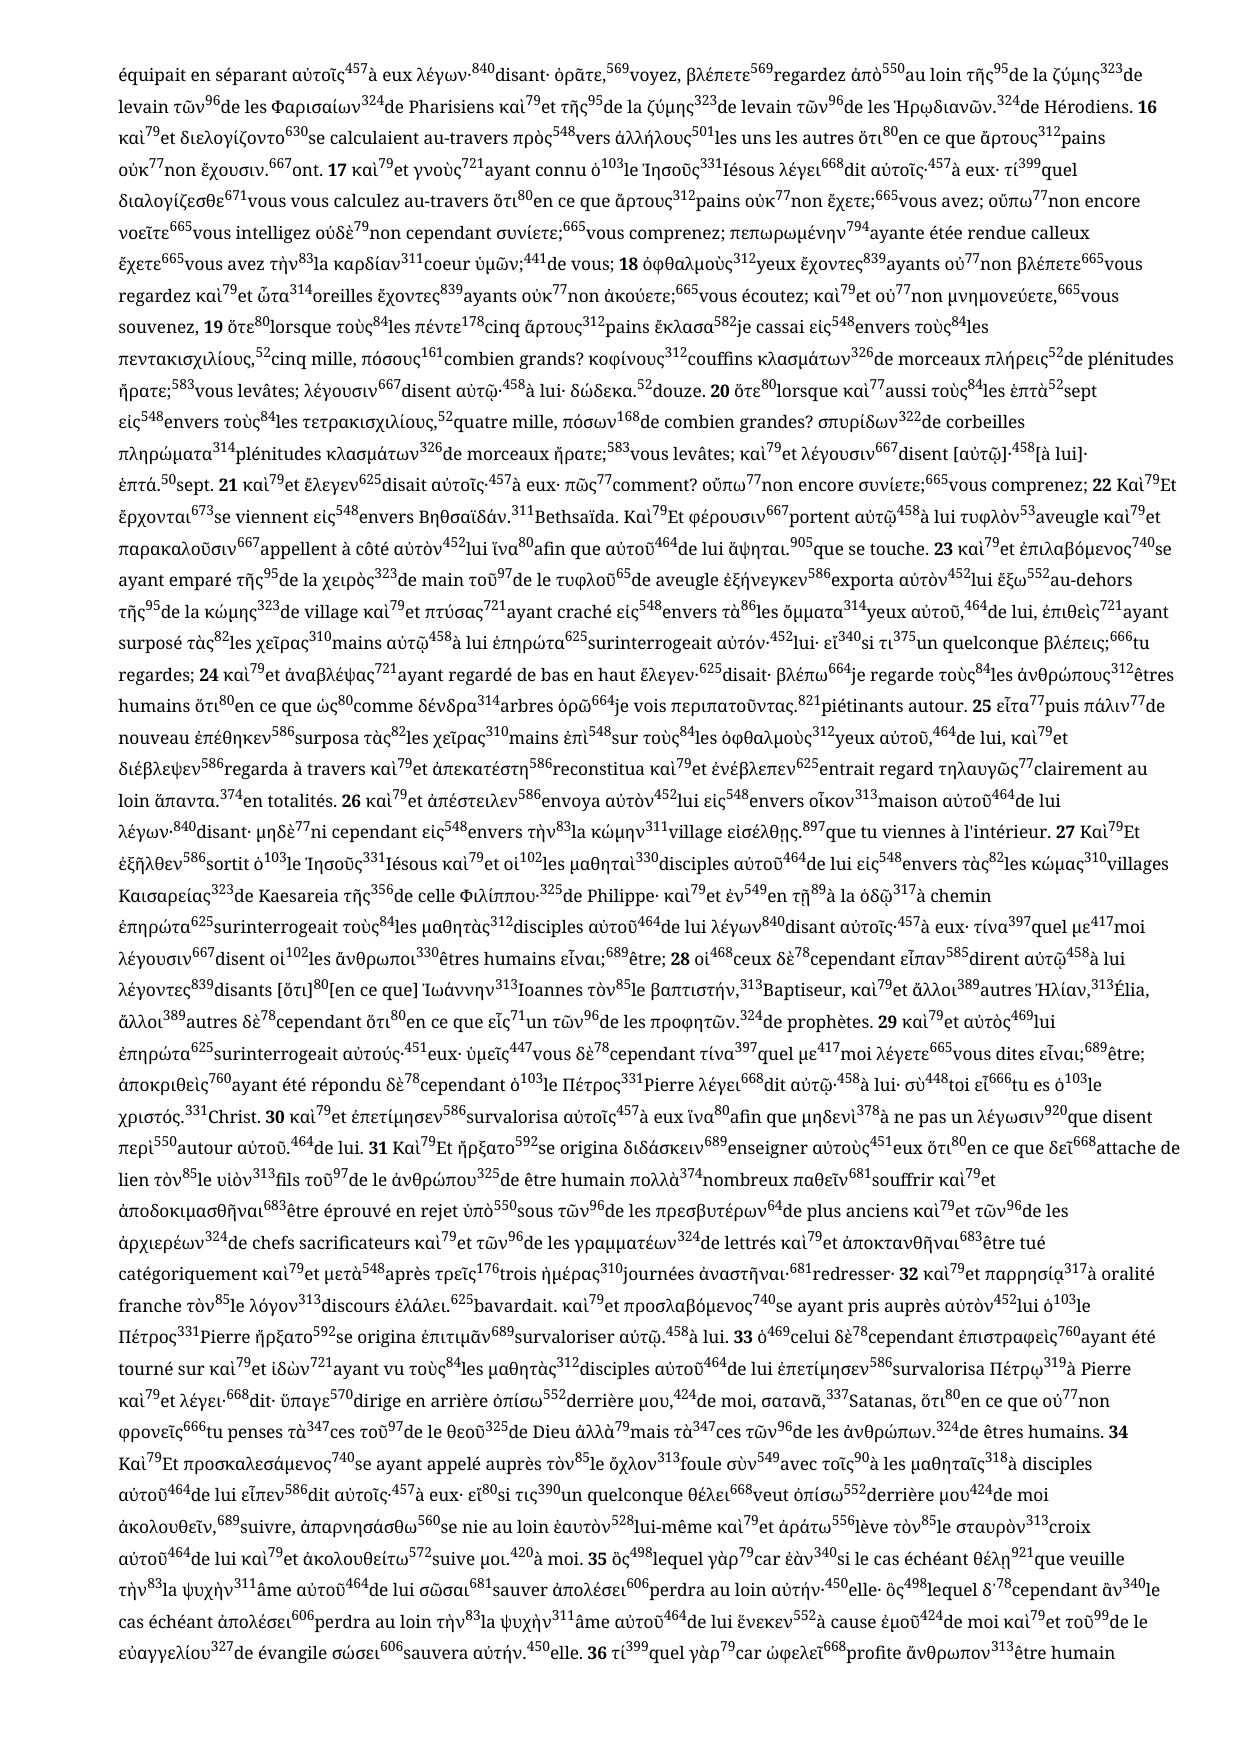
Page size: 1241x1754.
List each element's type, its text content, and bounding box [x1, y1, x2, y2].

text 1 Ἐν549En ἐκείναις141à celles-là ταῖς88à les ἡμέραις316à journées πάλιν77de nouveau πολλοῦ65de nombreux ὄχλου325de foule ὄντος834de étant καὶ79et μὴ77ne pas ἐχόντων833de ayants τί375un quelconque φάγωσιν,898que mangent, προσκαλεσάμενος740se ayant appelé auprès τοὺς84les μαθητὰς312disciples αὐτοῦ464de lui λέγει668dit αὐτοῖς·457à eux· 2 σπλαγχνίζομαι670je me remue aux entrailles ἐπὶ548sur τὸν85le ὄχλον,313foule, ὅτι80en ce que ἤδη77déjà ἡμέραι328journées τρεῖς194trois προσμένουσίν667restent auprès μοι420à moi καὶ79et οὐκ77non ἔχουσιν667ont τί375un quelconque φάγωσιν·898que mangent· 3 καὶ79et ἐὰν80si le cas échéant ἀπολύσω895que je délie au loin αὐτοὺς451eux νήστεις52en jeûnes εἰς548envers οἶκον313maison αὐτῶν,463de eux, ἐκλυθήσονται618seront défailli ἐν549en τῇ89à la ὁδῷ·317à chemin· καί79et τινες389des quelconques αὐτῶν463de eux ἀπὸ547au loin μακρόθεν77à distance ἥκασιν.641ont surgi. 4 καὶ79et ἀπεκρίθησαν599furent répondu αὐτῷ458à lui οἱ102les μαθηταὶ330disciples αὐτοῦ464de lui πόθεν77d'où? τούτους345ceux-ci δυνήσεταί612se pourra τις390un quelconque ὧδε77ici χορτάσαι681fourrager ἄρτων324de pains ἐπ᾽550sur ἐρημίας;323de lieu désertique; 5 καὶ79et ἠρώτα625interrogeait αὐτούς·451eux· πόσους396combien grands? ἔχετε665vous avez ἄρτους;312pains; οἱ468ceux δὲ78cependant εἶπαν·585dirent· ἑπτά.52sept. 6 καὶ79et παραγγέλλει668message à côté τῷ91à le ὄχλῳ319à foule ἀναπεσεῖν681tomber de bas en haut ἐπὶ550sur τῆς95de la γῆς·323de terre· καὶ79et λαβὼν721ayant pris τοὺς84les ἑπτὰ178sept ἄρτους312pains εὐχαριστήσας721ayant rendu grâce ἔκλασεν586cassa καὶ79et ἐδίδου625donnait τοῖς90à les μαθηταῖς318à disciples αὐτοῦ464de lui ἵνα80afin que παρατιθῶσιν,920que posent à côté, καὶ79et παρέθηκαν585posèrent à côté τῷ91à le ὄχλῳ.319à foule. 7 καὶ79et εἶχον624avaient ἰχθύδια314petits poissons ὀλίγα·270peu· καὶ79et εὐλογήσας721ayant élogié αὐτὰ453eux εἶπεν586dit καὶ77aussi ταῦτα347ces-ci παρατιθέναι.689poser à côté. 8 καὶ79et ἔφαγον585mangèrent καὶ79et ἐχορτάσθησαν,599furent fourragé, καὶ79et ἦραν585levèrent περισσεύματα314superflus κλασμάτων326de morceaux ἑπτὰ176sept σπυρίδας.310corbeilles. 9 ἦσαν624étaient δὲ78cependant ὡς77comme τετρακισχίλιοι.70quatre mille. καὶ79et ἀπέλυσεν586délia au loin αὐτούς.451eux. 10 Καὶ79Et εὐθὺς77directement ἐμβὰς721ayant embarqué εἰς548envers τὸ87le πλοῖον315navire μετὰ550avec τῶν96de les μαθητῶν324de disciples αὐτοῦ464de lui ἦλθεν586vint εἰς548envers τὰ86les μέρη314parts Δαλμανουθά.323de Dalmanoutha. 11 Καὶ79Et ἐξῆλθον585sortirent οἱ102les Φαρισαῖοι330Pharisiens καὶ79et ἤρξαντο591se originèrent συζητεῖν689chercher ensemble αὐτῷ,458à lui, ζητοῦντες839cherchants παρ᾽550à côté αὐτοῦ464de lui σημεῖον315signe ἀπὸ550au loin τοῦ97de le οὐρανοῦ,325de ciel, πειράζοντες839mettants en tentation αὐτόν.452lui. 12 καὶ79et ἀναστενάξας721ayant soupiré de bas en haut τῷ93à le πνεύματι321à souffle αὐτοῦ464de lui λέγει·668dit· τί399quel ἡ101la γενεὰ329génération αὕτη154celle-ci ζητεῖ668cherche σημεῖον;315signe; ἀμὴν304amen λέγω664je dis ὑμῖν,438à vous, εἰ77si δοθήσεται619sera donné τῇ89à la γενεᾷ317à génération ταύτῃ142à celle-ci σημεῖον.333signe. 13 καὶ79et ἀφεὶς721ayant abandonné αὐτοὺς451eux πάλιν77de nouveau ἐμβὰς721ayant embarqué ἀπῆλθεν586éloigna εἰς548envers τὸ348ce πέραν.77de l'autre côté. 14 Καὶ79Et ἐπελάθοντο591se omirent en plus λαβεῖν681prendre ἄρτους312pains καὶ79et εἰ551si μὴ77ne pas ἕνα179un ἄρτον313pain οὐκ77non εἶχον624avaient μεθ᾽550avec ἑαυτῶν536de eux-mêmes ἐν549en τῷ93à le πλοίῳ.321à navire. 15 καὶ79et διεστέλλετο631se équipait en séparant αὐτοῖς457à eux λέγων·840disant· ὁρᾶτε,569voyez, βλέπετε569regardez ἀπὸ550au loin τῆς95de la ζύμης323de levain τῶν96de les Φαρισαίων324de Pharisiens καὶ79et τῆς95de la ζύμης323de levain τῶν96de les Ἡρῳδιανῶν.324de Hérodiens. 16 καὶ79et διελογίζοντο630se calculaient au-travers πρὸς548vers ἀλλήλους501les uns les autres ὅτι80en ce que ἄρτους312pains οὐκ77non ἔχουσιν.667ont. 17 καὶ79et γνοὺς721ayant connu ὁ103le Ἰησοῦς331Iésous λέγει668dit αὐτοῖς·457à eux· τί399quel διαλογίζεσθε671vous vous calculez au-travers ὅτι80en ce que ἄρτους312pains οὐκ77non ἔχετε;665vous avez; οὔπω77non encore νοεῖτε665vous intelligez οὐδὲ79non cependant συνίετε;665vous comprenez; πεπωρωμένην794ayante étée rendue calleux ἔχετε665vous avez τὴν83la καρδίαν311coeur ὑμῶν;441de vous; 18 ὀφθαλμοὺς312yeux ἔχοντες839ayants οὐ77non βλέπετε665vous regardez καὶ79et ὦτα314oreilles ἔχοντες839ayants οὐκ77non ἀκούετε;665vous écoutez; καὶ79et οὐ77non μνημονεύετε,665vous souvenez, 19 ὅτε80lorsque τοὺς84les πέντε178cinq ἄρτους312pains ἔκλασα582je cassai εἰς548envers τοὺς84les πεντακισχιλίους,52cinq mille, πόσους161combien grands? κοφίνους312couffins κλασμάτων326de morceaux πλήρεις52de plénitudes ἤρατε;583vous levâtes; λέγουσιν667disent αὐτῷ·458à lui· δώδεκα.52douze. 20 ὅτε80lorsque καὶ77aussi τοὺς84les ἑπτὰ52sept εἰς548envers τοὺς84les τετρακισχιλίους,52quatre mille, πόσων168de combien grandes? σπυρίδων322de corbeilles πληρώματα314plénitudes κλασμάτων326de morceaux ἤρατε;583vous levâtes; καὶ79et λέγουσιν667disent [αὐτῷ]·458[à lui]· ἑπτά.50sept. 21 καὶ79et ἔλεγεν625disait αὐτοῖς·457à eux· πῶς77comment? οὔπω77non encore συνίετε;665vous comprenez; 22 Καὶ79Et ἔρχονται673se viennent εἰς548envers Βηθσαϊδάν.311Bethsaïda. Καὶ79Et φέρουσιν667portent αὐτῷ458à lui τυφλὸν53aveugle καὶ79et παρακαλοῦσιν667appellent à côté αὐτὸν452lui ἵνα80afin que αὐτοῦ464de lui ἅψηται.905que se touche. 23 καὶ79et ἐπιλαβόμενος740se ayant emparé τῆς95de la χειρὸς323de main τοῦ97de le τυφλοῦ65de aveugle ἐξήνεγκεν586exporta αὐτὸν452lui ἔξω552au-dehors τῆς95de la κώμης323de village καὶ79et πτύσας721ayant craché εἰς548envers τὰ86les ὄμματα314yeux αὐτοῦ,464de lui, ἐπιθεὶς721ayant surposé τὰς82les χεῖρας310mains αὐτῷ458à lui ἐπηρώτα625surinterrogeait αὐτόν·452lui· εἴ340si τι375un quelconque βλέπεις;666tu regardes; 24 καὶ79et ἀναβλέψας721ayant regardé de bas en haut ἔλεγεν·625disait· βλέπω664je regarde τοὺς84les ἀνθρώπους312êtres humains ὅτι80en ce que ὡς80comme δένδρα314arbres ὁρῶ664je vois περιπατοῦντας.821piétinants autour. 25 εἶτα77puis πάλιν77de nouveau ἐπέθηκεν586surposa τὰς82les χεῖρας310mains ἐπὶ548sur τοὺς84les ὀφθαλμοὺς312yeux αὐτοῦ,464de lui, καὶ79et διέβλεψεν586regarda à travers καὶ79et ἀπεκατέστη586reconstitua καὶ79et ἐνέβλεπεν625entrait regard τηλαυγῶς77clairement au loin ἅπαντα.374en totalités. 26 καὶ79et ἀπέστειλεν586envoya αὐτὸν452lui εἰς548envers οἶκον313maison αὐτοῦ464de lui λέγων·840disant· μηδὲ77ni cependant εἰς548envers τὴν83la κώμην311village εἰσέλθῃς.897que tu viennes à l'intérieur. 27 Καὶ79Et ἐξῆλθεν586sortit ὁ103le Ἰησοῦς331Iésous καὶ79et οἱ102les μαθηταὶ330disciples αὐτοῦ464de lui εἰς548envers τὰς82les κώμας310villages Καισαρείας323de Kaesareia τῆς356de celle Φιλίππου·325de Philippe· καὶ79et ἐν549en τῇ89à la ὁδῷ317à chemin ἐπηρώτα625surinterrogeait τοὺς84les μαθητὰς312disciples αὐτοῦ464de lui λέγων840disant αὐτοῖς·457à eux· τίνα397quel με417moi λέγουσιν667disent οἱ102les ἄνθρωποι330êtres humains εἶναι;689être; 28 οἱ468ceux δὲ78cependant εἶπαν585dirent αὐτῷ458à lui λέγοντες839disants [ὅτι]80[en ce que] Ἰωάννην313Ioannes τὸν85le βαπτιστήν,313Baptiseur, καὶ79et ἄλλοι389autres Ἠλίαν,313Élia, ἄλλοι389autres δὲ78cependant ὅτι80en ce que εἷς71un τῶν96de les προφητῶν.324de prophètes. 29 καὶ79et αὐτὸς469lui ἐπηρώτα625surinterrogeait αὐτούς·451eux· ὑμεῖς447vous δὲ78cependant τίνα397quel με417moi λέγετε665vous dites εἶναι;689être; ἀποκριθεὶς760ayant été répondu δὲ78cependant ὁ103le Πέτρος331Pierre λέγει668dit αὐτῷ·458à lui· σὺ448toi εἶ666tu es ὁ103le χριστός.331Christ. 30 καὶ79et ἐπετίμησεν586survalorisa αὐτοῖς457à eux ἵνα80afin que μηδενὶ378à ne pas un λέγωσιν920que disent περὶ550autour αὐτοῦ.464de lui. 31 Καὶ79Et ἤρξατο592se origina διδάσκειν689enseigner αὐτοὺς451eux ὅτι80en ce que δεῖ668attache de lien τὸν85le υἱὸν313fils τοῦ97de le ἀνθρώπου325de être humain πολλὰ374nombreux παθεῖν681souffrir καὶ79et ἀποδοκιμασθῆναι683être éprouvé en rejet ὑπὸ550sous τῶν96de les πρεσβυτέρων64de plus anciens καὶ79et τῶν96de les ἀρχιερέων324de chefs sacrificateurs καὶ79et τῶν96de les γραμματέων324de lettrés καὶ79et ἀποκτανθῆναι683être tué catégoriquement καὶ79et μετὰ548après τρεῖς176trois ἡμέρας310journées ἀναστῆναι·681redresser· 32 καὶ79et παρρησίᾳ317à oralité franche τὸν85le λόγον313discours ἐλάλει.625bavardait. καὶ79et προσλαβόμενος740se ayant pris auprès αὐτὸν452lui ὁ103le Πέτρος331Pierre ἤρξατο592se origina ἐπιτιμᾶν689survaloriser αὐτῷ.458à lui. 33 ὁ469celui δὲ78cependant ἐπιστραφεὶς760ayant été tourné sur καὶ79et ἰδὼν721ayant vu τοὺς84les μαθητὰς312disciples αὐτοῦ464de lui ἐπετίμησεν586survalorisa Πέτρῳ319à Pierre καὶ79et λέγει·668dit· ὕπαγε570dirige en arrière ὀπίσω552derrière μου,424de moi, σατανᾶ,337Satanas, ὅτι80en ce que οὐ77non φρονεῖς666tu penses τὰ347ces τοῦ97de le θεοῦ325de Dieu ἀλλὰ79mais τὰ347ces τῶν96de les ἀνθρώπων.324de êtres humains. 34 Καὶ79Et προσκαλεσάμενος740se ayant appelé auprès τὸν85le ὄχλον313foule σὺν549avec τοῖς90à les μαθηταῖς318à disciples αὐτοῦ464de lui εἶπεν586dit αὐτοῖς·457à eux· εἴ80si τις390un quelconque θέλει668veut ὀπίσω552derrière μου424de moi ἀκολουθεῖν,689suivre, ἀπαρνησάσθω560se nie au loin ἑαυτὸν528lui-même καὶ79et ἀράτω556lève τὸν85le σταυρὸν313croix αὐτοῦ464de lui καὶ79et ἀκολουθείτω572suive μοι.420à moi. 35 ὃς498lequel γὰρ79car ἐὰν340si le cas échéant θέλῃ921que veuille τὴν83la ψυχὴν311âme αὐτοῦ464de lui σῶσαι681sauver ἀπολέσει606perdra au loin αὐτήν·450elle· ὃς498lequel δ᾽78cependant ἂν340le cas échéant ἀπολέσει606perdra au loin τὴν83la ψυχὴν311âme αὐτοῦ464de lui ἕνεκεν552à cause ἐμοῦ424de moi καὶ79et τοῦ99de le εὐαγγελίου327de évangile σώσει606sauvera αὐτήν.450elle. 36 τί399quel γὰρ79car ὠφελεῖ668profite ἄνθρωπον313être humain κερδῆσαι681gagner τὸν85le κόσμον313monde ὅλον269tout entier καὶ79et ζημιωθῆναι683être endommagé τὴν83la ψυχὴν311âme αὐτοῦ;464de lui; 37 τί399quel γὰρ79car δοῖ899que donne ἄνθρωπος331être humain ἀντάλλαγμα315en contre échange τῆς95de la ψυχῆς323de âme αὐτοῦ;464de lui; 38 ὃς498lequel γὰρ79car ἐὰν340si le cas échéant ἐπαισχυνθῇ911que soit eu honte sur με417moi καὶ79et τοὺς84les ἐμοὺς217miens λόγους312discours ἐν549en τῇ89à la γενεᾷ317à génération ταύτῃ142à celle-ci τῇ89à la μοιχαλίδι8à adultère καὶ79et ἁμαρτωλῷ,8à fauteuse, καὶ77aussi ὁ103le υἱὸς331fils τοῦ97de le ἀνθρώπου325de être humain ἐπαισχυνθήσεται619sera eu honte sur αὐτόν,452lui, ὅταν80lorsque le cas échéant ἔλθῃ899que vienne ἐν549en τῇ89à la δόξῃ317à gloire τοῦ97de le πατρὸς325de père αὐτοῦ464de lui μετὰ550avec τῶν96de les ἀγγέλων324de messagers τῶν96de les ἁγίων.15de saints. [118, 59, 1181, 1665]
